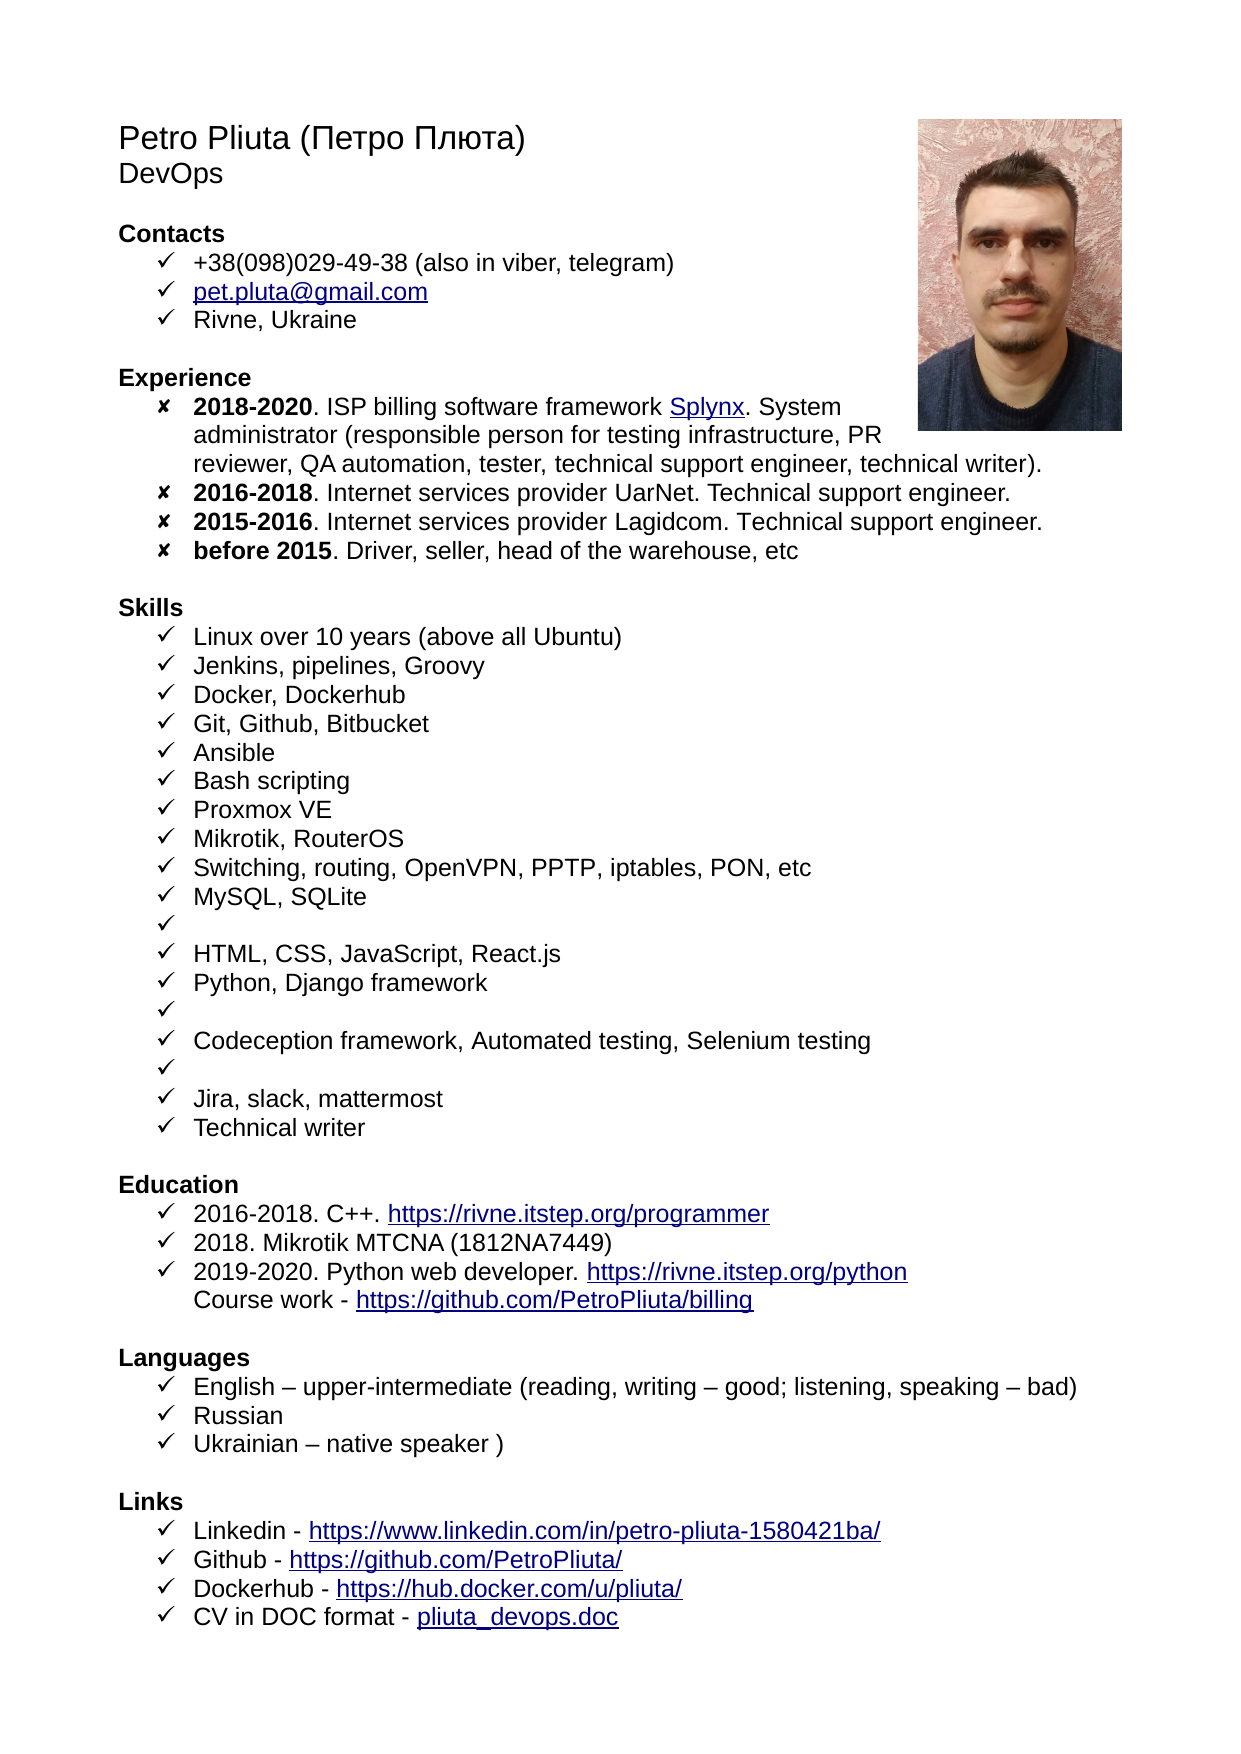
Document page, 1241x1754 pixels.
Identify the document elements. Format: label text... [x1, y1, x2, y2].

list English – upper-intermediate (reading, writing – good; listening, speaking – bad) [156, 1372, 1122, 1401]
list Technical writer [156, 1113, 1122, 1141]
text Experience [118, 363, 917, 392]
list 2019-2020. Python web developer. https://rivne.itstep.org/python Course work - https://github.com/PetroPliuta/billing [156, 1257, 1122, 1314]
list Jenkins, pipelines, Groovy [156, 651, 1122, 680]
list Mikrotik, RouterOS [156, 824, 1122, 853]
text Languages [118, 1343, 1122, 1372]
list Rivne, Ukraine [156, 305, 917, 334]
list Proxmox VE [156, 795, 1122, 824]
picture [917, 119, 1122, 431]
list +38(098)029-49-38 (also in viber, telegram) [156, 248, 917, 276]
text Contacts [118, 219, 917, 248]
list pet.pluta@gmail.com [156, 276, 917, 305]
list 2016-2018. Internet services provider UarNet. Technical support engineer. [156, 478, 1122, 507]
text Petro Pliuta (Петро Плюта) [118, 118, 1122, 157]
list 2018-2020. ISP billing software framework Splynx. System administrator (responsible person for testing infrastructure, PR reviewer, QA automation, tester, technical support engineer, technical writer). [156, 392, 1122, 478]
list Linkedin - https://www.linkedin.com/in/petro-pliuta-1580421ba/ [156, 1516, 1122, 1545]
list CV in DOC format - pliuta_devops.doc [156, 1602, 1122, 1631]
text Skills [118, 593, 1122, 622]
list before 2015. Driver, seller, head of the warehouse, etc [156, 536, 1122, 564]
list HTML, CSS, JavaScript, React.js [156, 939, 1122, 968]
list Dockerhub - https://hub.docker.com/u/pliuta/ [156, 1573, 1122, 1602]
list Ukrainian – native speaker ) [156, 1429, 1122, 1458]
list Github - https://github.com/PetroPliuta/ [156, 1545, 1122, 1573]
list Git, Github, Bitbucket [156, 709, 1122, 737]
list Linux over 10 years (above all Ubuntu) [156, 622, 1122, 651]
list Switching, routing, OpenVPN, PPTP, iptables, PON, etc [156, 853, 1122, 882]
list 2015-2016. Internet services provider Lagidcom. Technical support engineer. [156, 507, 1122, 536]
list Russian [156, 1401, 1122, 1429]
list Jira, slack, mattermost [156, 1084, 1122, 1113]
text Education [118, 1170, 1122, 1199]
list 2016-2018. C++. https://rivne.itstep.org/programmer [156, 1199, 1122, 1228]
list Bash scripting [156, 766, 1122, 795]
list Codeception framework, Automated testing, Selenium testing [156, 1026, 1122, 1055]
list 2018. Mikrotik MTCNA (1812NA7449) [156, 1228, 1122, 1257]
text DevOps [118, 157, 917, 190]
list Ansible [156, 737, 1122, 766]
text Links [118, 1487, 1122, 1516]
list Python, Django framework [156, 968, 1122, 997]
list Docker, Dockerhub [156, 680, 1122, 709]
list MySQL, SQLite [156, 882, 1122, 911]
